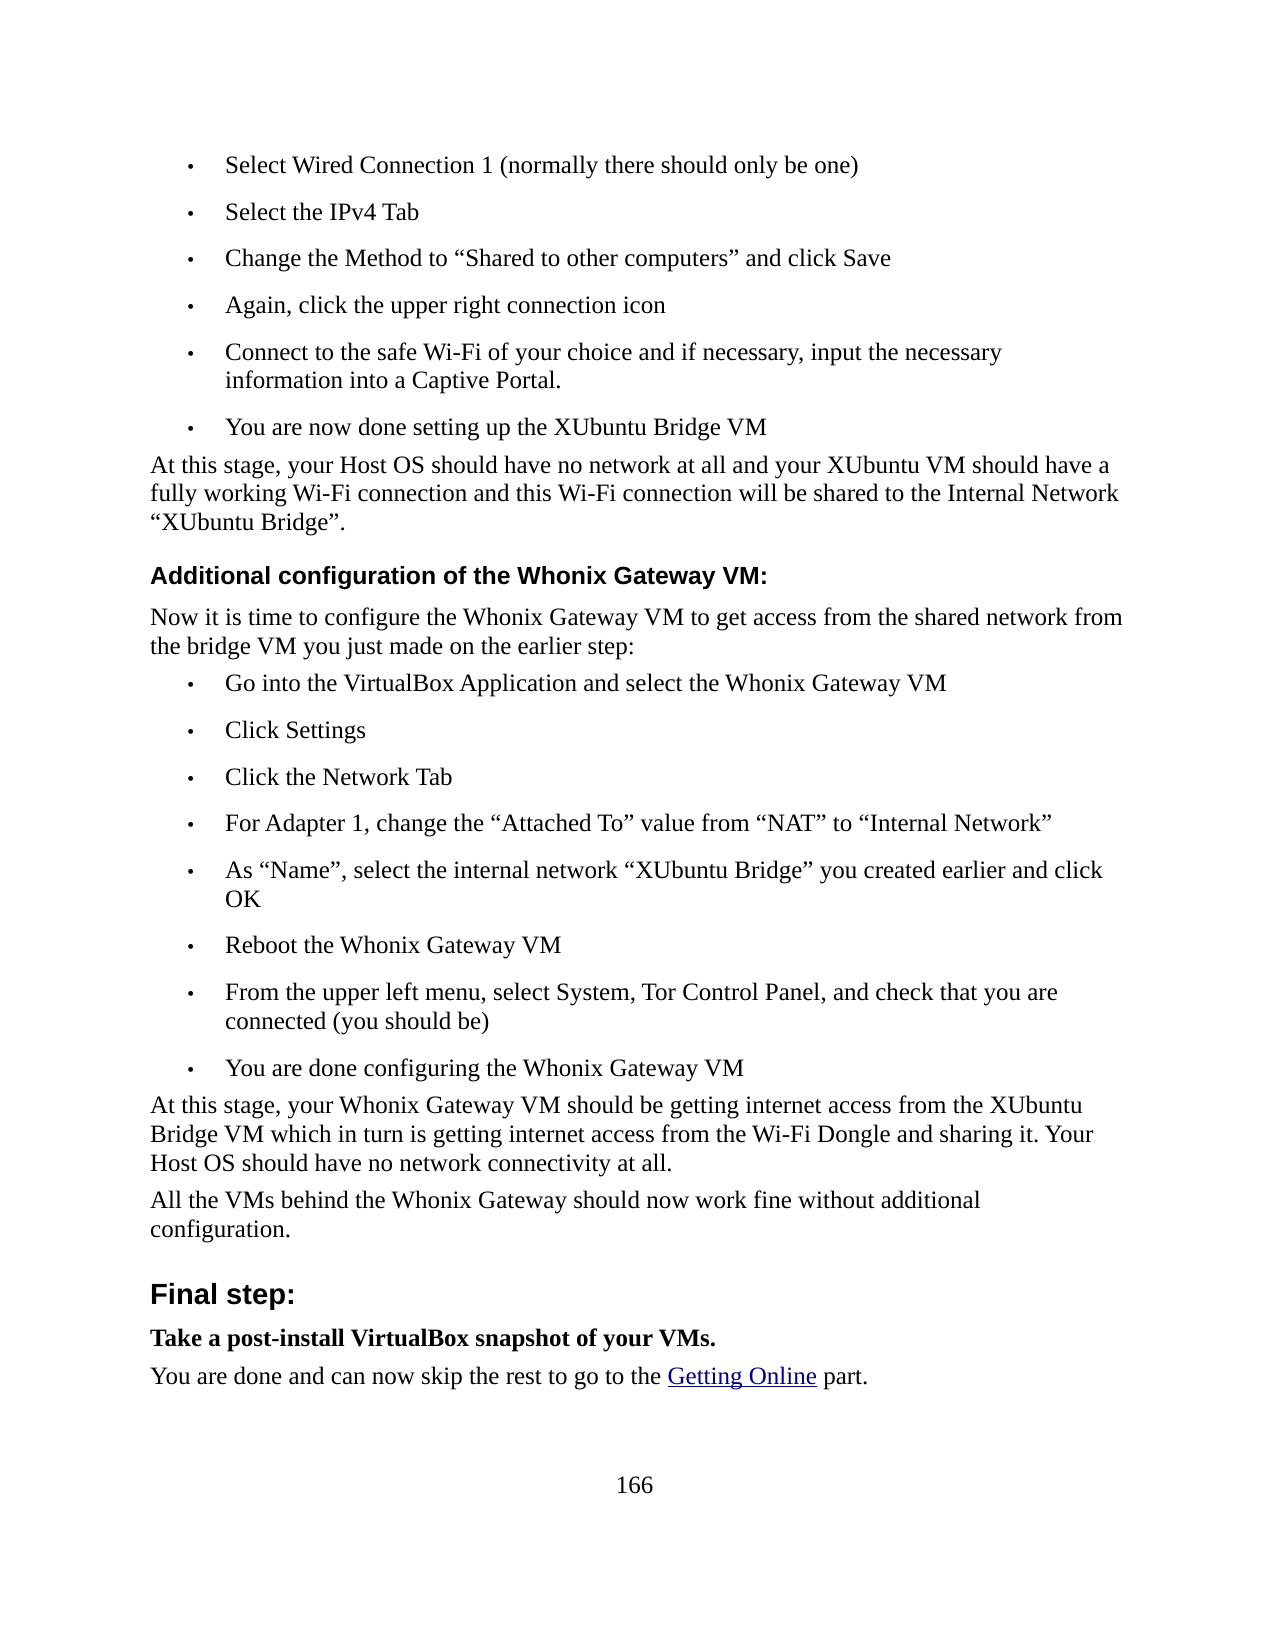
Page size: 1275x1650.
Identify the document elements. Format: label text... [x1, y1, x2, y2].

list Go into the VirtualBox Application and select the Whonix Gateway VM [187, 668, 1125, 697]
list From the upper left menu, select System, Tor Control Panel, and check that you are connected (you should be) [187, 977, 1125, 1035]
text At this stage, your Whonix Gateway VM should be getting internet access from the XUbuntu Bridge VM which in turn is getting internet access from the Wi-Fi Dongle and sharing it. Your Host OS should have no network connectivity at all. [150, 1090, 1125, 1177]
list For Adapter 1, change the “Attached To” value from “NAT” to “Internal Network” [187, 808, 1125, 837]
list Again, click the upper right connection icon [187, 290, 1125, 319]
text You are done and can now skip the rest to go to the Getting Online part. [150, 1361, 1125, 1389]
list Change the Method to “Shared to other computers” and click Save [187, 243, 1125, 272]
text All the VMs behind the Whonix Gateway should now work fine without additional configuration. [150, 1186, 1125, 1243]
text Now it is time to configure the Whonix Gateway VM to get access from the shared network from the bridge VM you just made on the earlier step: [150, 602, 1125, 659]
list Select Wired Connection 1 (normally there should only be one) [187, 150, 1125, 179]
subtitle Additional configuration of the Whonix Gateway VM: [150, 561, 1125, 589]
list As “Name”, select the internal network “XUbuntu Bridge” you created earlier and click OK [187, 855, 1125, 913]
subtitle Final step: [150, 1277, 1125, 1311]
list You are now done setting up the XUbuntu Bridge VM [187, 412, 1125, 441]
list Select the IPv4 Tab [187, 197, 1125, 225]
text Take a post-install VirtualBox snapshot of your VMs. [150, 1323, 1125, 1352]
list Reboot the Whonix Gateway VM [187, 931, 1125, 959]
list Connect to the safe Wi-Fi of your choice and if necessary, input the necessary information into a Captive Portal. [187, 337, 1125, 394]
list Click the Network Tab [187, 762, 1125, 791]
list You are done configuring the Whonix Gateway VM [187, 1053, 1125, 1081]
list Click Settings [187, 715, 1125, 744]
text At this stage, your Host OS should have no network at all and your XUbuntu VM should have a fully working Wi-Fi connection and this Wi-Fi connection will be shared to the Internal Network “XUbuntu Bridge”. [150, 450, 1125, 536]
